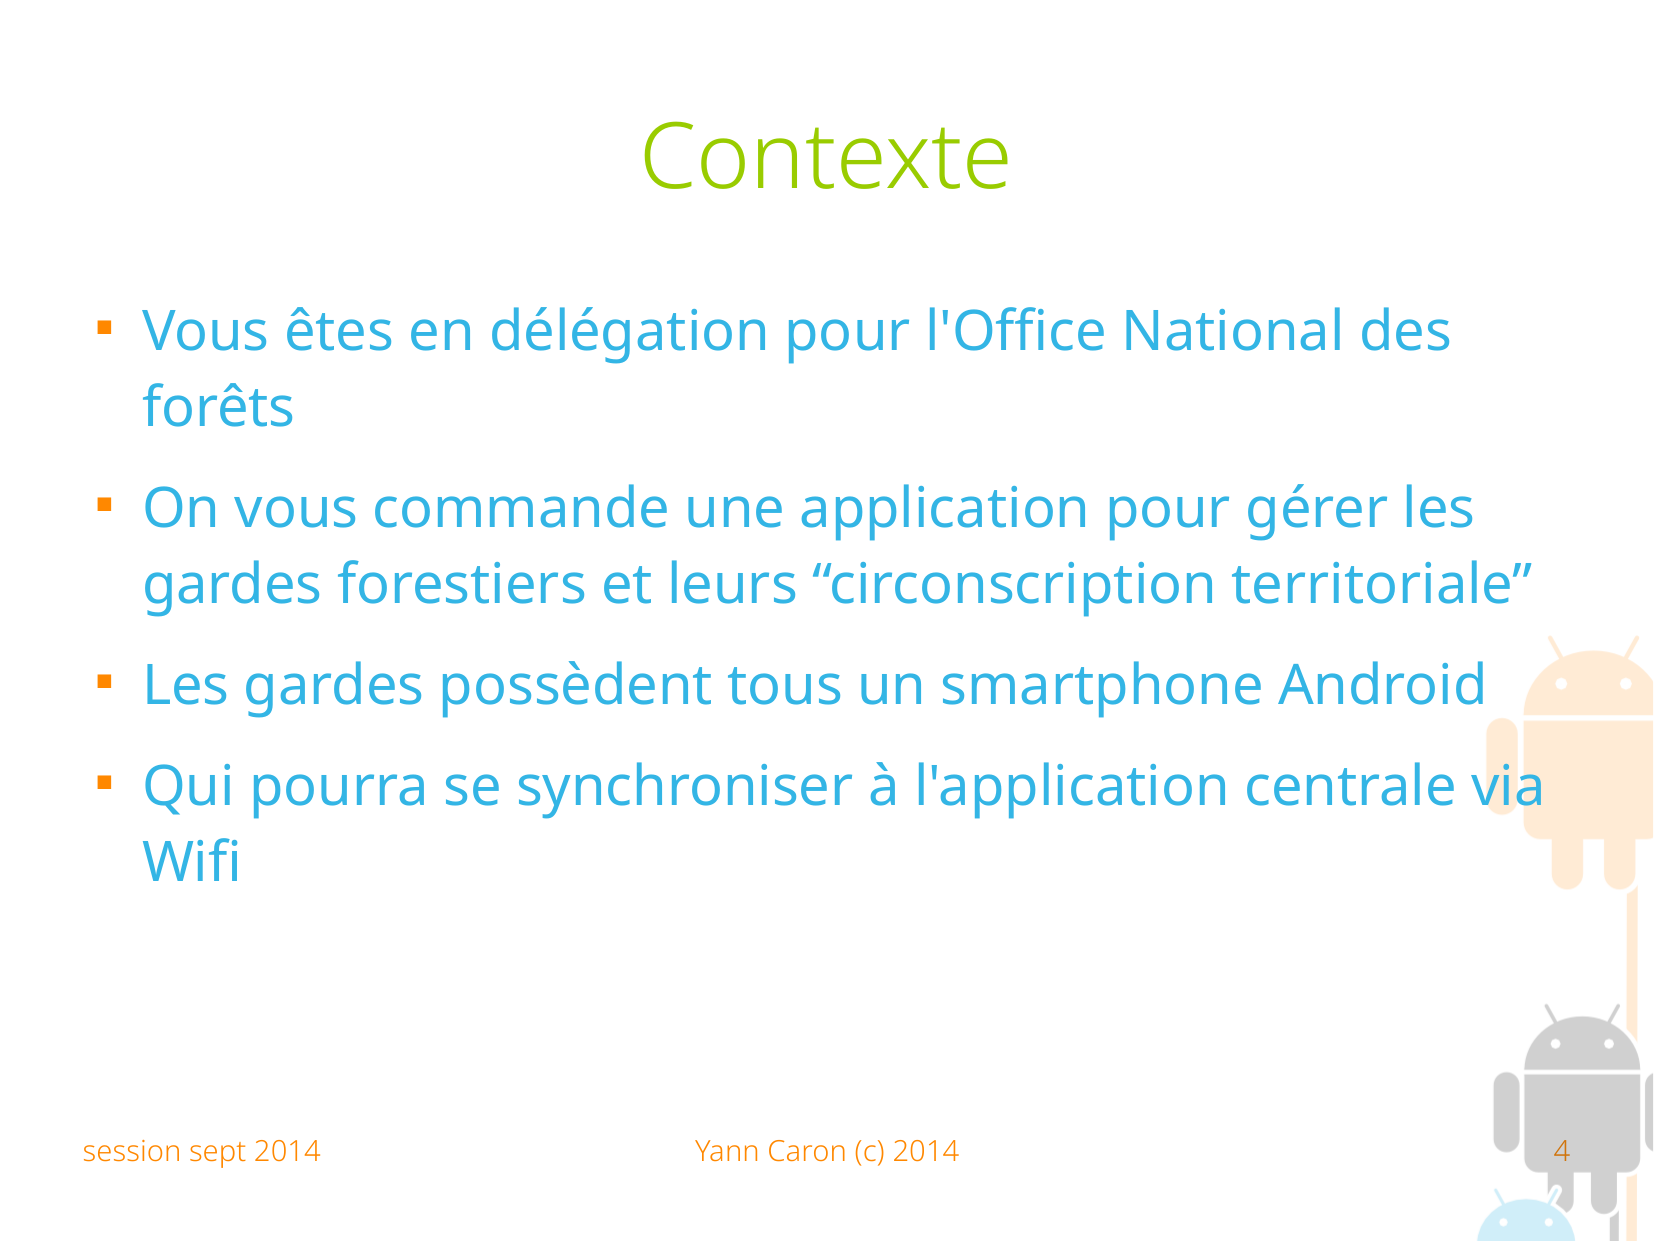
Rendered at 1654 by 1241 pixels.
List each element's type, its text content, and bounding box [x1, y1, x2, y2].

title Contexte [82, 49, 1571, 257]
picture [240, 423, 1654, 1241]
list Vous êtes en délégation pour l'Office National des forêts On vous commande une application pour gérer les gardes forestiers et leurs “circonscription territoriale” Les gardes possèdent tous un smartphone Android Qui pourra se synchroniser à l'application centrale via Wifi [82, 290, 1571, 1010]
